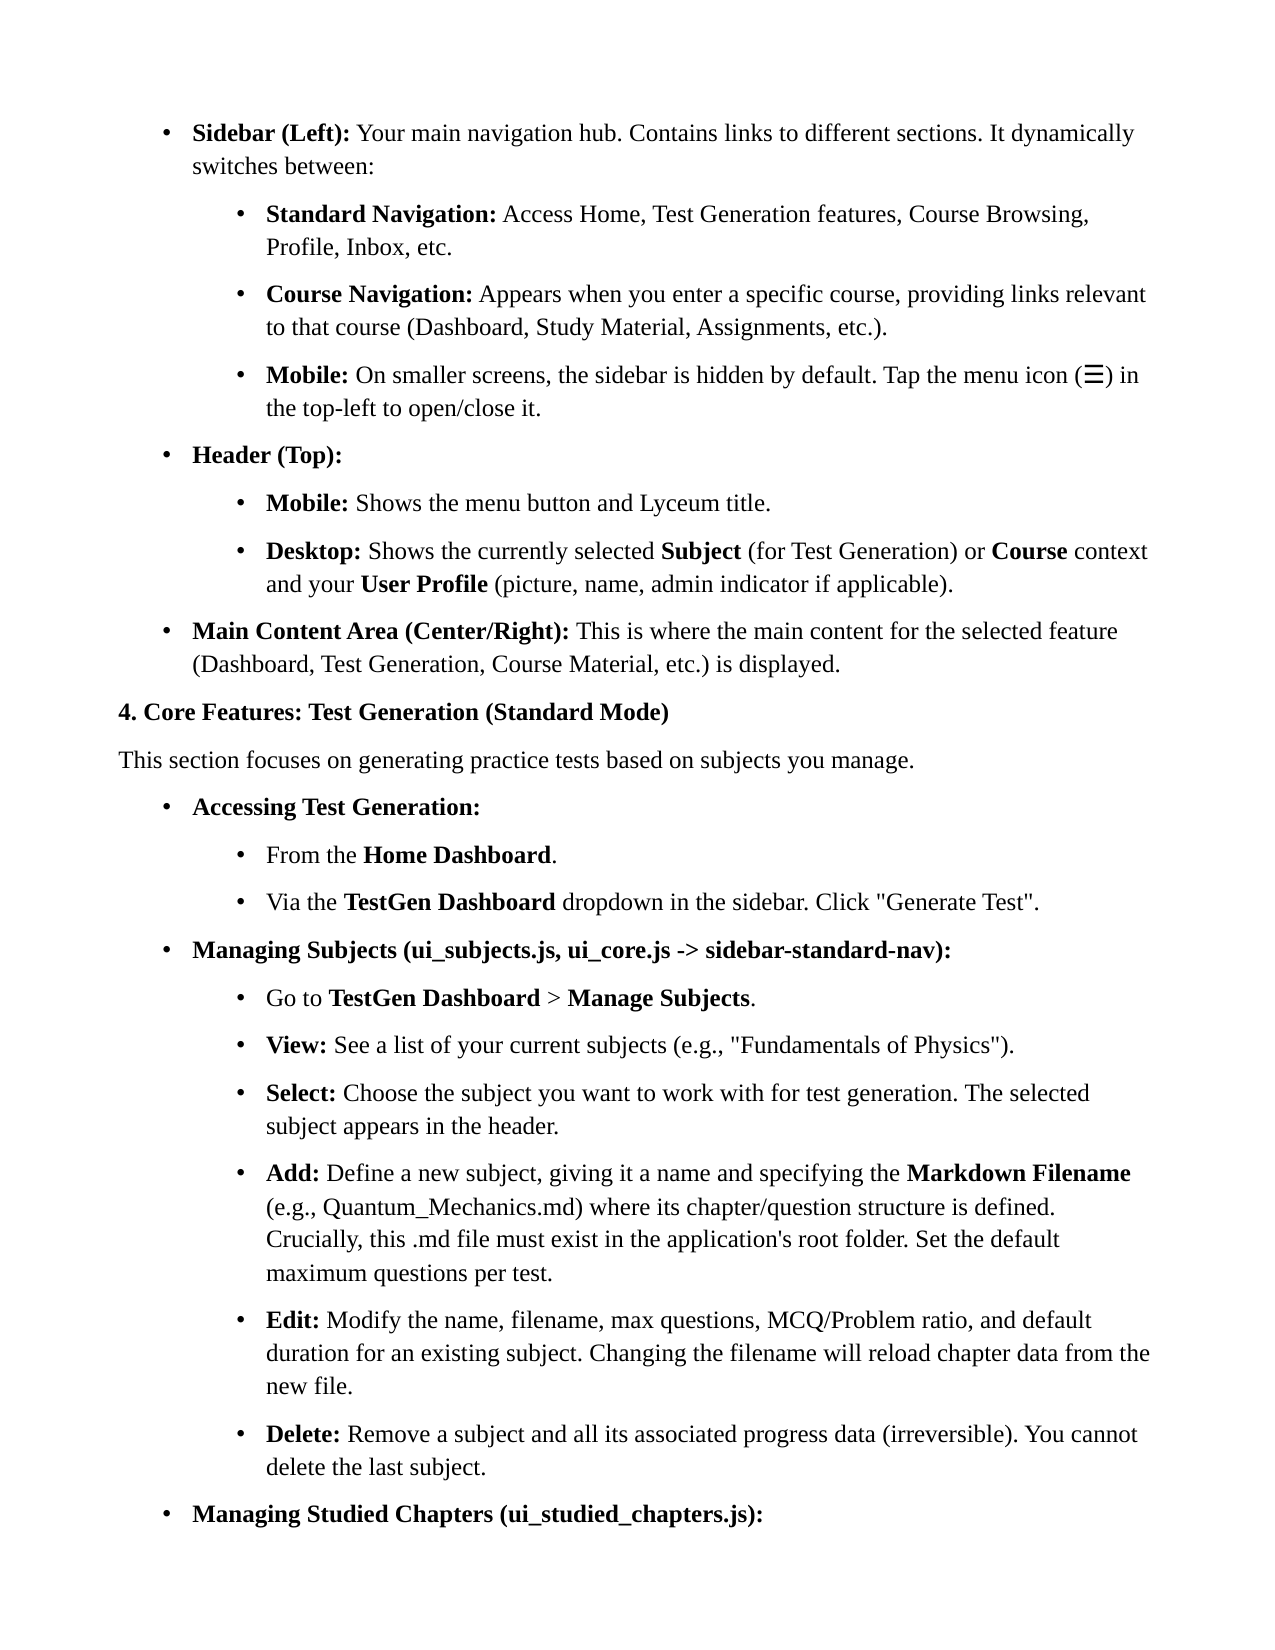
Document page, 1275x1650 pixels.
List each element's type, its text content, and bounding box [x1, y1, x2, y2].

list Sidebar (Left): Your main navigation hub. Contains links to different sections. It dynamically switches between: [162, 118, 1157, 180]
list Desktop: Shows the currently selected Subject (for Test Generation) or Course context and your User Profile (picture, name, admin indicator if applicable). [236, 536, 1157, 598]
list Delete: Remove a subject and all its associated progress data (irreversible). You cannot delete the last subject. [236, 1419, 1157, 1481]
list Edit: Modify the name, filename, max questions, MCQ/Problem ratio, and default duration for an existing subject. Changing the filename will reload chapter data from the new file. [236, 1305, 1157, 1400]
list Select: Choose the subject you want to work with for test generation. The selected subject appears in the header. [236, 1078, 1157, 1140]
list Main Content Area (Center/Right): This is where the main content for the selected feature (Dashboard, Test Generation, Course Material, etc.) is displayed. [162, 616, 1157, 678]
list Standard Navigation: Access Home, Test Generation features, Course Browsing, Profile, Inbox, etc. [236, 199, 1157, 261]
list Add: Define a new subject, giving it a name and specifying the Markdown Filename (e.g., Quantum_Mechanics.md) where its chapter/question structure is defined. Crucially, this .md file must exist in the application's root folder. Set the default maximum questions per test. [236, 1158, 1157, 1286]
list Managing Studied Chapters (ui_studied_chapters.js): [162, 1499, 1157, 1528]
list View: See a list of your current subjects (e.g., "Fundamentals of Physics"). [236, 1030, 1157, 1059]
list Go to TestGen Dashboard > Manage Subjects. [236, 983, 1157, 1011]
list From the Home Dashboard. [236, 840, 1157, 869]
list Mobile: Shows the menu button and Lyceum title. [236, 488, 1157, 517]
list Mobile: On smaller screens, the sidebar is hidden by default. Tap the menu icon (☰) in the top-left to open/close it. [236, 360, 1157, 422]
text This section focuses on generating practice tests based on subjects you manage. [118, 745, 1157, 773]
list Accessing Test Generation: [162, 792, 1157, 821]
list Managing Subjects (ui_subjects.js, ui_core.js -> sidebar-standard-nav): [162, 935, 1157, 964]
text 4. Core Features: Test Generation (Standard Mode) [118, 697, 1157, 726]
list Header (Top): [162, 441, 1157, 469]
list Course Navigation: Appears when you enter a specific course, providing links relevant to that course (Dashboard, Study Material, Assignments, etc.). [236, 279, 1157, 341]
list Via the TestGen Dashboard dropdown in the sidebar. Click "Generate Test". [236, 887, 1157, 916]
